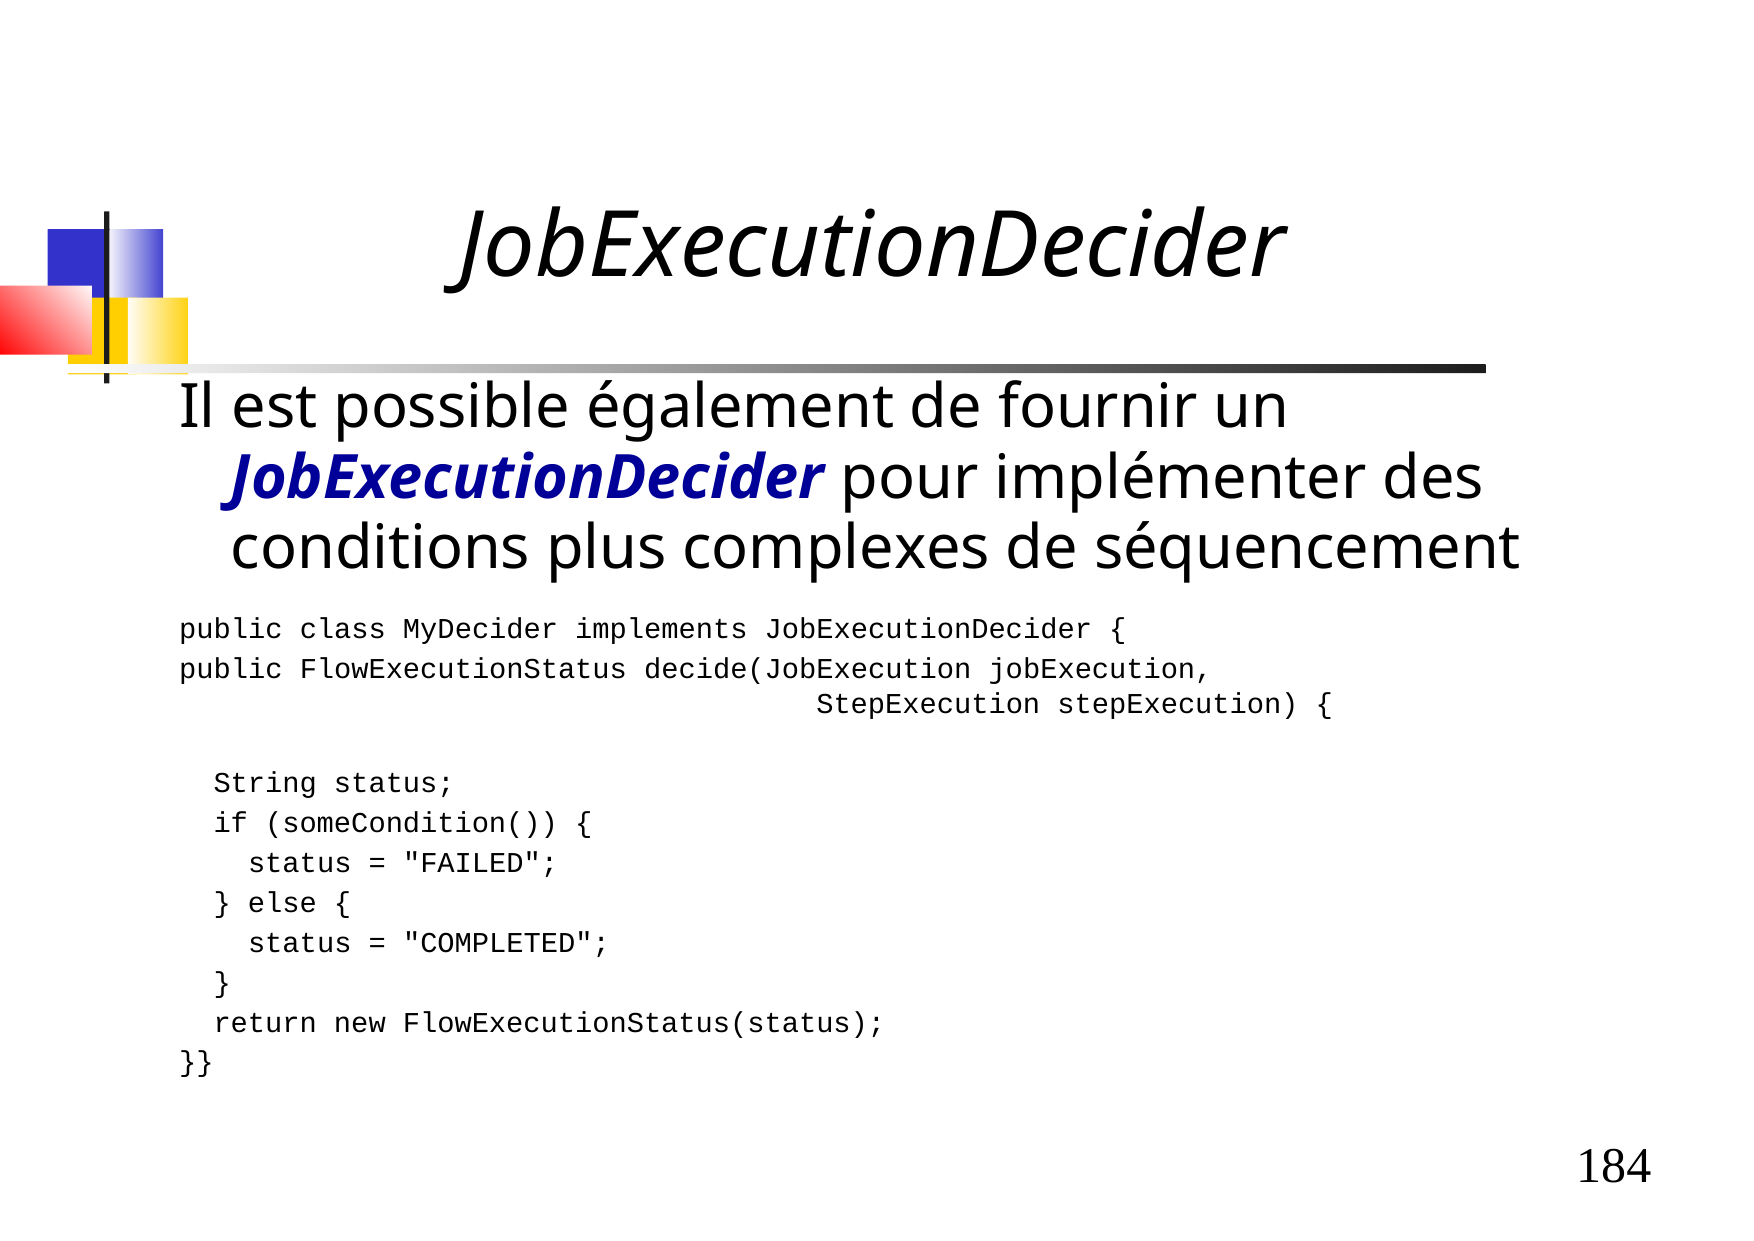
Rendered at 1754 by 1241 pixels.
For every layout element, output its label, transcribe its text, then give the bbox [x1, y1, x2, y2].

title JobExecutionDecider [179, 139, 1567, 351]
list Il est possible également de fournir un JobExecutionDecider pour implémenter des conditions plus complexes de séquencement public class MyDecider implements JobExecutionDecider { public FlowExecutionStatus decide(JobExecution jobExecution, StepExecution stepExecution) { String status; if (someCondition()) { status = "FAILED"; } else { status = "COMPLETED"; } return new FlowExecutionStatus(status); }} [179, 371, 1567, 1091]
